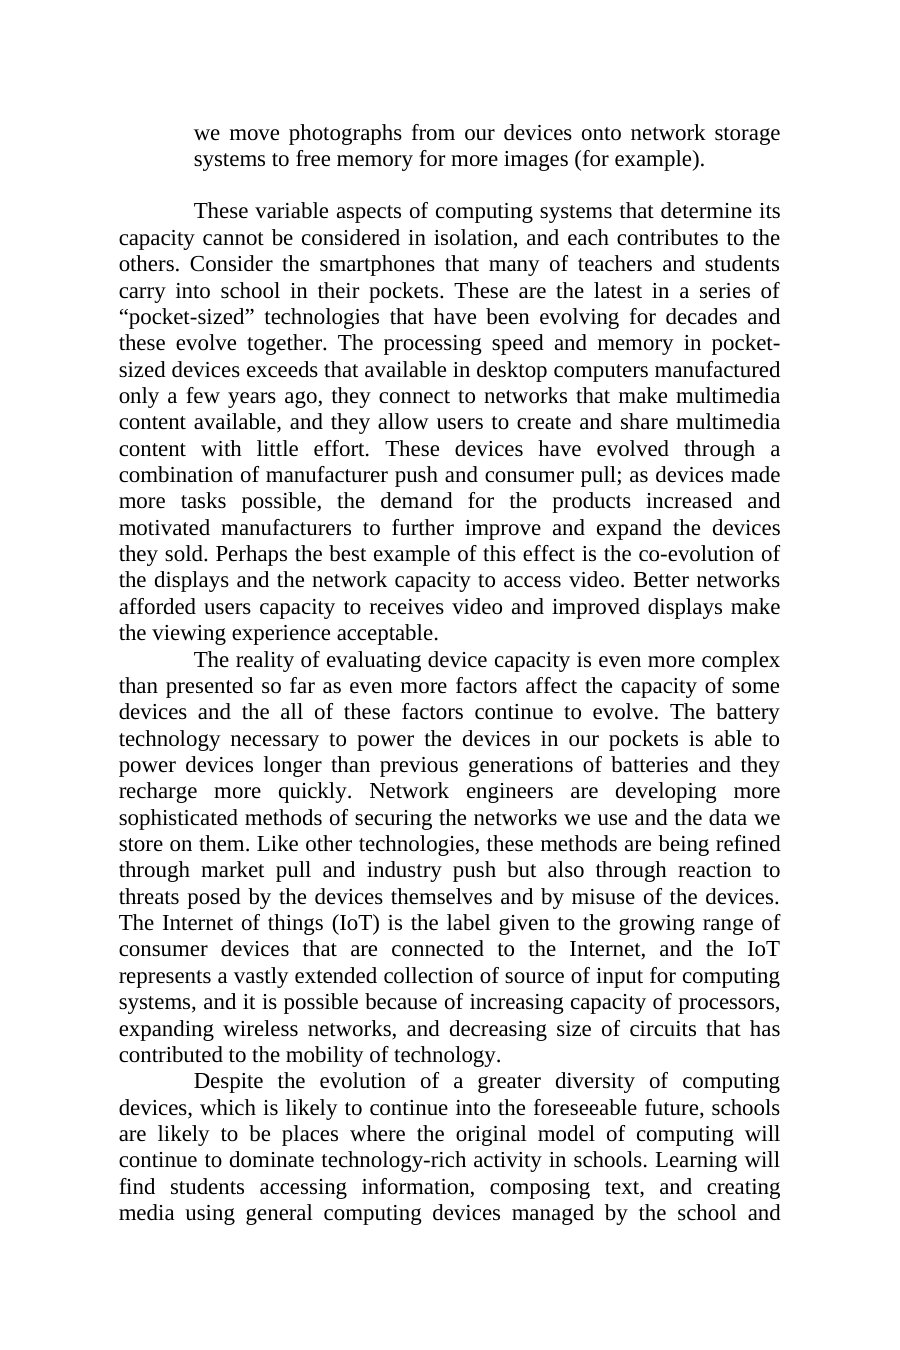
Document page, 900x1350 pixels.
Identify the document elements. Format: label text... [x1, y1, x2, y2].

text These variable aspects of computing systems that determine its capacity cannot be considered in isolation, and each contributes to the others. Consider the smartphones that many of teachers and students carry into school in their pockets. These are the latest in a series of “pocket-sized” technologies that have been evolving for decades and these evolve together. The processing speed and memory in pocket-sized devices exceeds that available in desktop computers manufactured only a few years ago, they connect to networks that make multimedia content available, and they allow users to create and share multimedia content with little effort. These devices have evolved through a combination of manufacturer push and consumer pull; as devices made more tasks possible, the demand for the products increased and motivated manufacturers to further improve and expand the devices they sold. Perhaps the best example of this effect is the co-evolution of the displays and the network capacity to access video. Better networks afforded users capacity to receives video and improved displays make the viewing experience acceptable. [118, 198, 781, 646]
text The reality of evaluating device capacity is even more complex than presented so far as even more factors affect the capacity of some devices and the all of these factors continue to evolve. The battery technology necessary to power the devices in our pockets is able to power devices longer than previous generations of batteries and they recharge more quickly. Network engineers are developing more sophisticated methods of securing the networks we use and the data we store on them. Like other technologies, these methods are being refined through market pull and industry push but also through reaction to threats posed by the devices themselves and by misuse of the devices. The Internet of things (IoT) is the label given to the growing range of consumer devices that are connected to the Internet, and the IoT represents a vastly extended collection of source of input for computing systems, and it is possible because of increasing capacity of processors, expanding wireless networks, and decreasing size of circuits that has contributed to the mobility of technology. [118, 646, 781, 1067]
text Despite the evolution of a greater diversity of computing devices, which is likely to continue into the foreseeable future, schools are likely to be places where the original model of computing will continue to dominate technology-rich activity in schools. Learning will find students accessing information, composing text, and creating media using general computing devices managed by the school and [118, 1067, 781, 1225]
text we move photographs from our devices onto network storage systems to free memory for more images (for example). [178, 118, 781, 171]
